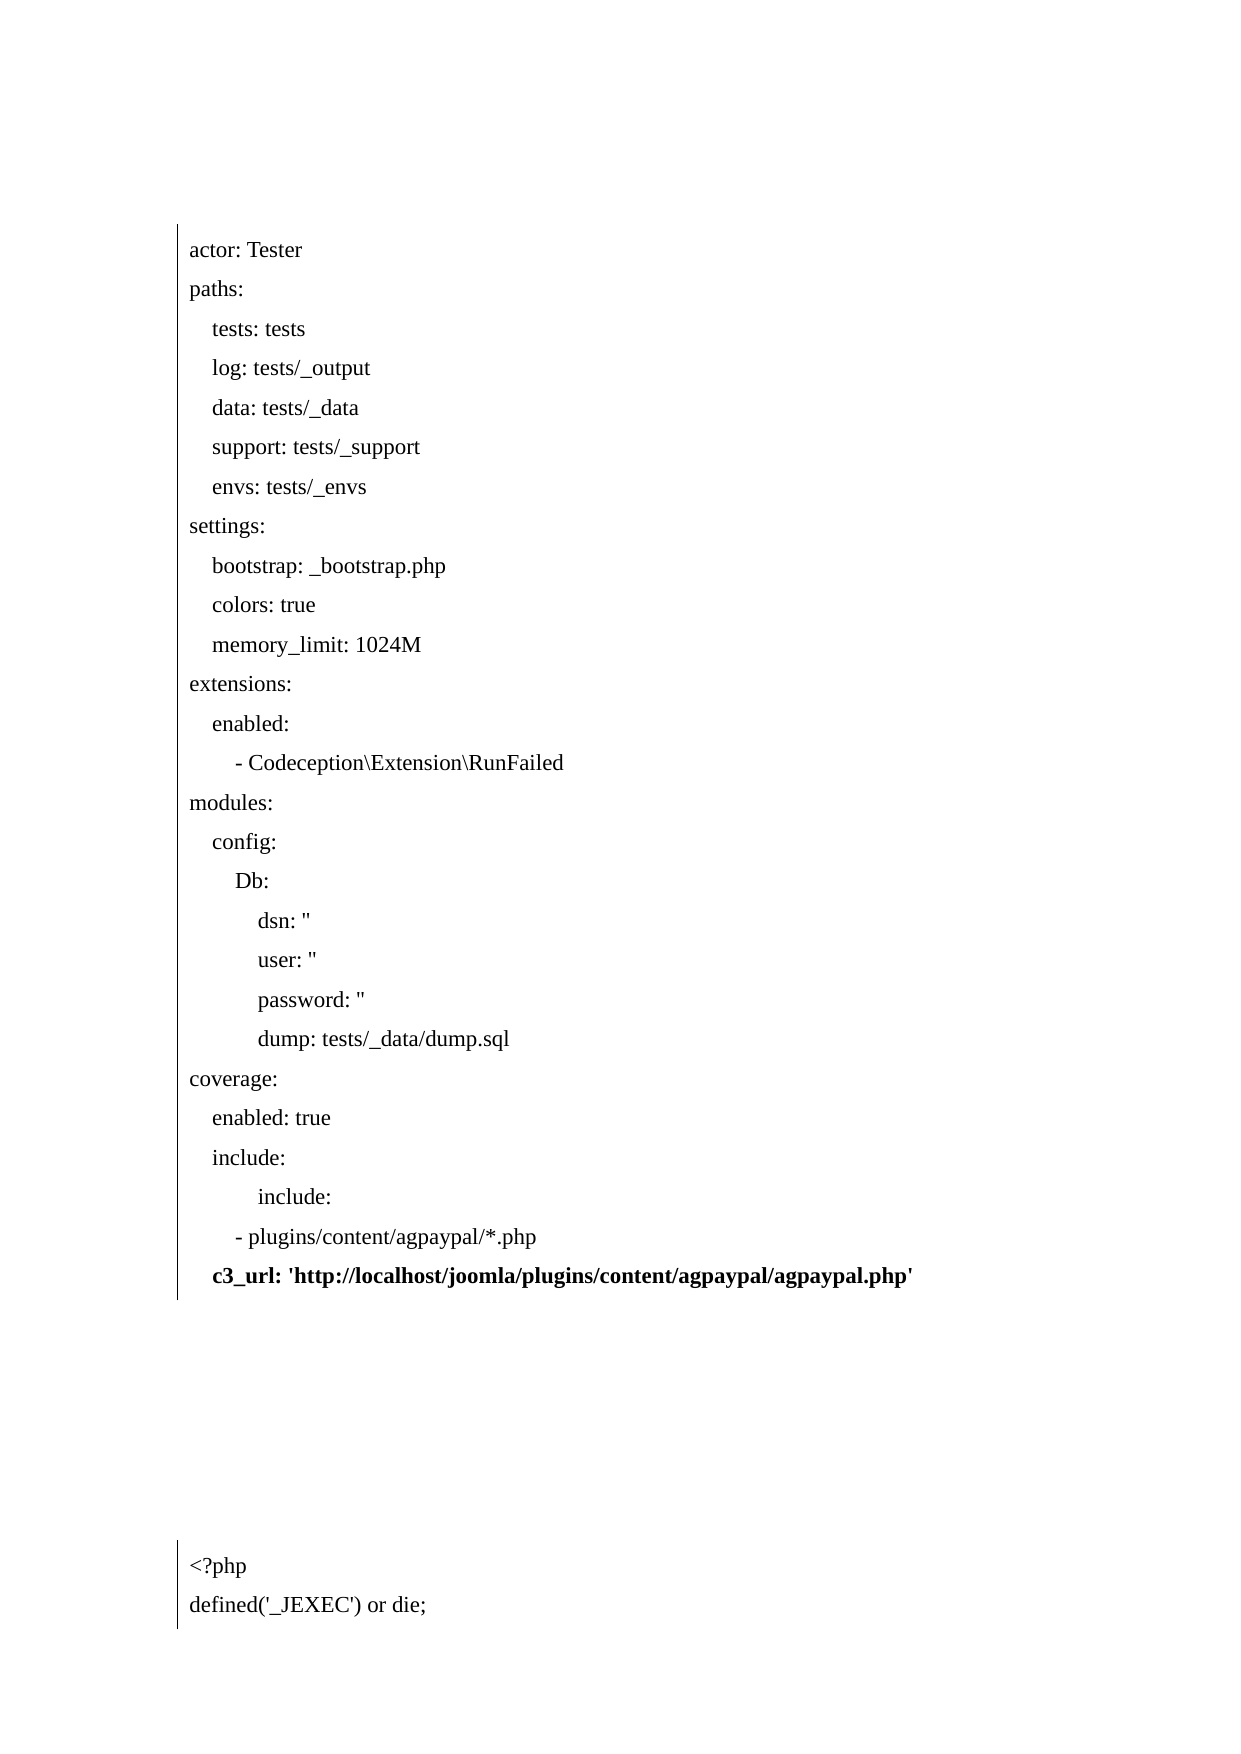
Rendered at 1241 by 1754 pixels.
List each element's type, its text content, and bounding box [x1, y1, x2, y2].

text actor: Tester paths: tests: tests log: tests/_output data: tests/_data support: tests/_support envs: tests/_envs settings: bootstrap: _bootstrap.php colors: true memory_limit: 1024M extensions: enabled: - Codeception\Extension\RunFailed modules: config: Db: dsn: '' user: '' password: '' dump: tests/_data/dump.sql coverage: enabled: true include: include: - plugins/content/agpaypal/*.php c3_url: 'http://localhost/joomla/plugins/content/agpaypal/agpaypal.php' [178, 224, 1122, 1300]
text <?php defined('_JEXEC') or die; [178, 1540, 1122, 1629]
